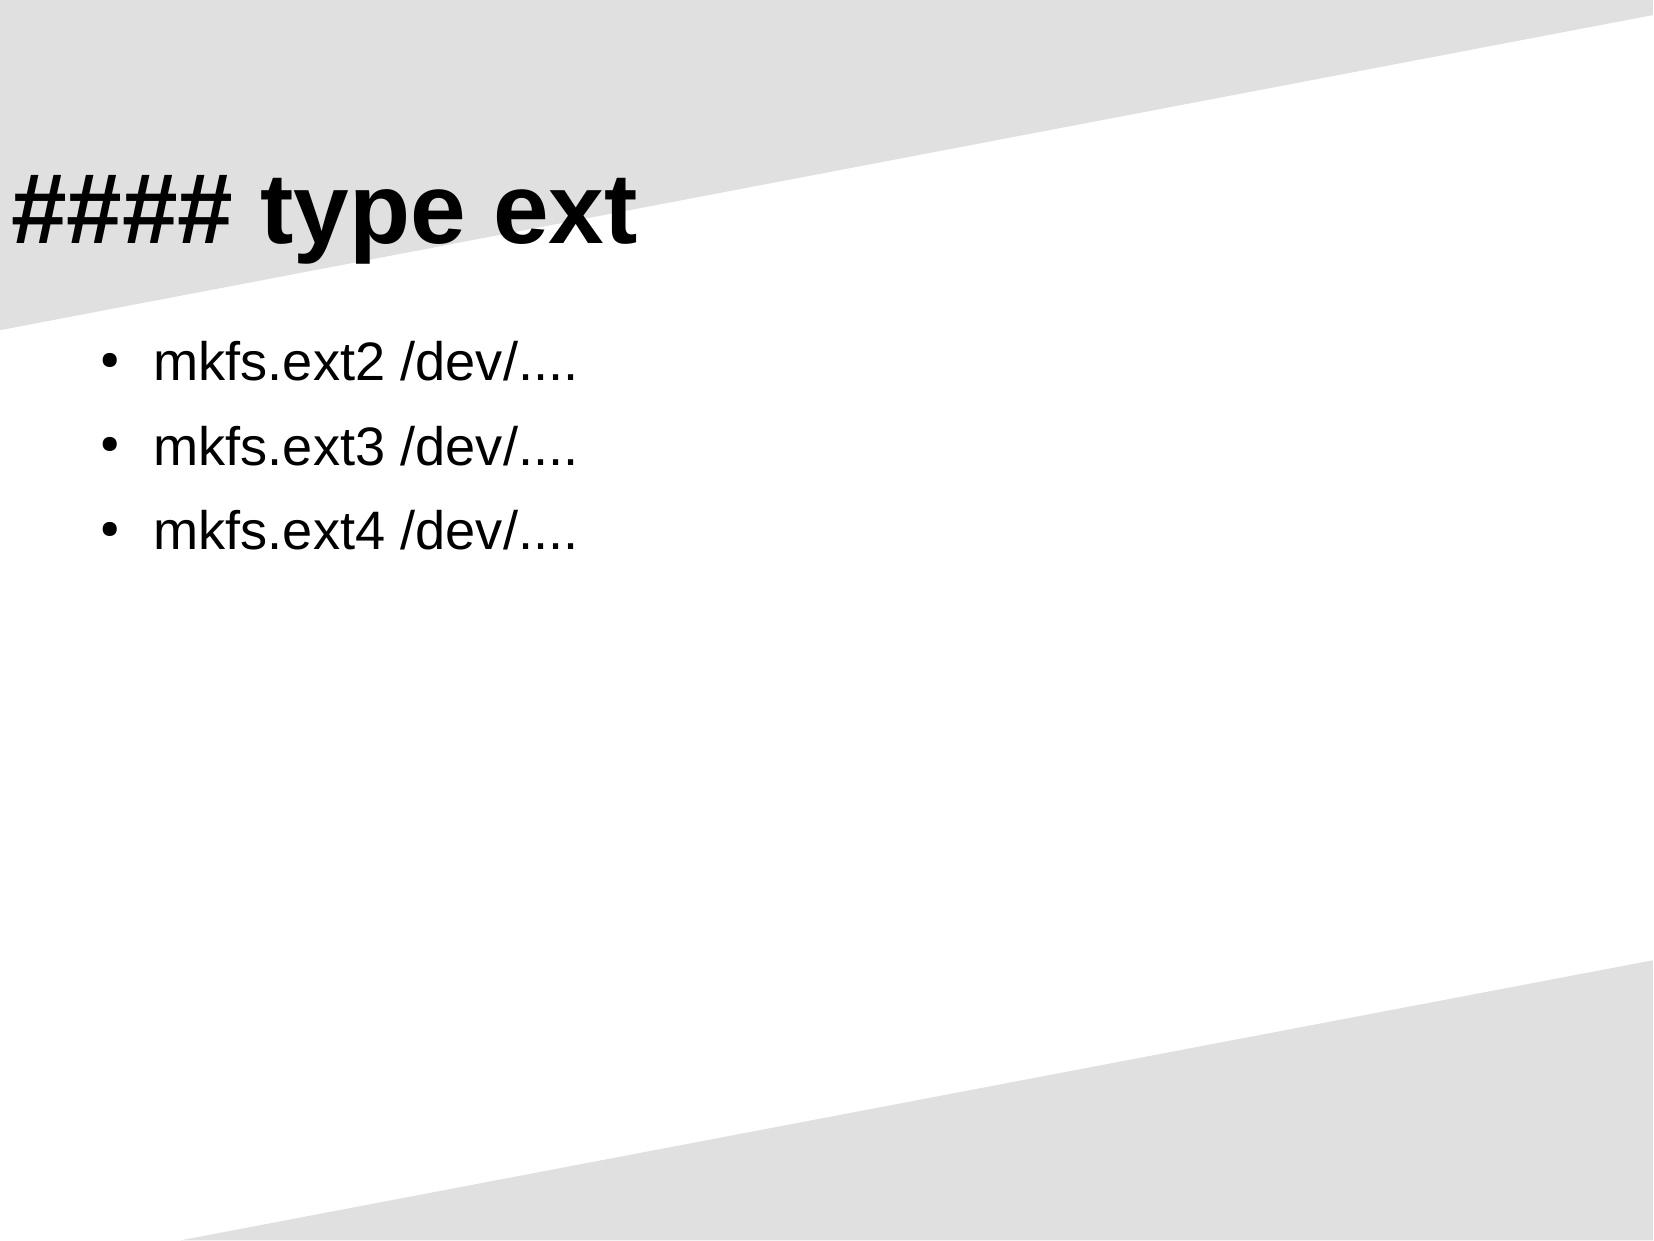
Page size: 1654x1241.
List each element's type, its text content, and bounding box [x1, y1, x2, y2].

list mkfs.ext2 /dev/.... mkfs.ext3 /dev/.... mkfs.ext4 /dev/.... [82, 331, 1538, 1052]
title #### type ext [11, 105, 1499, 313]
